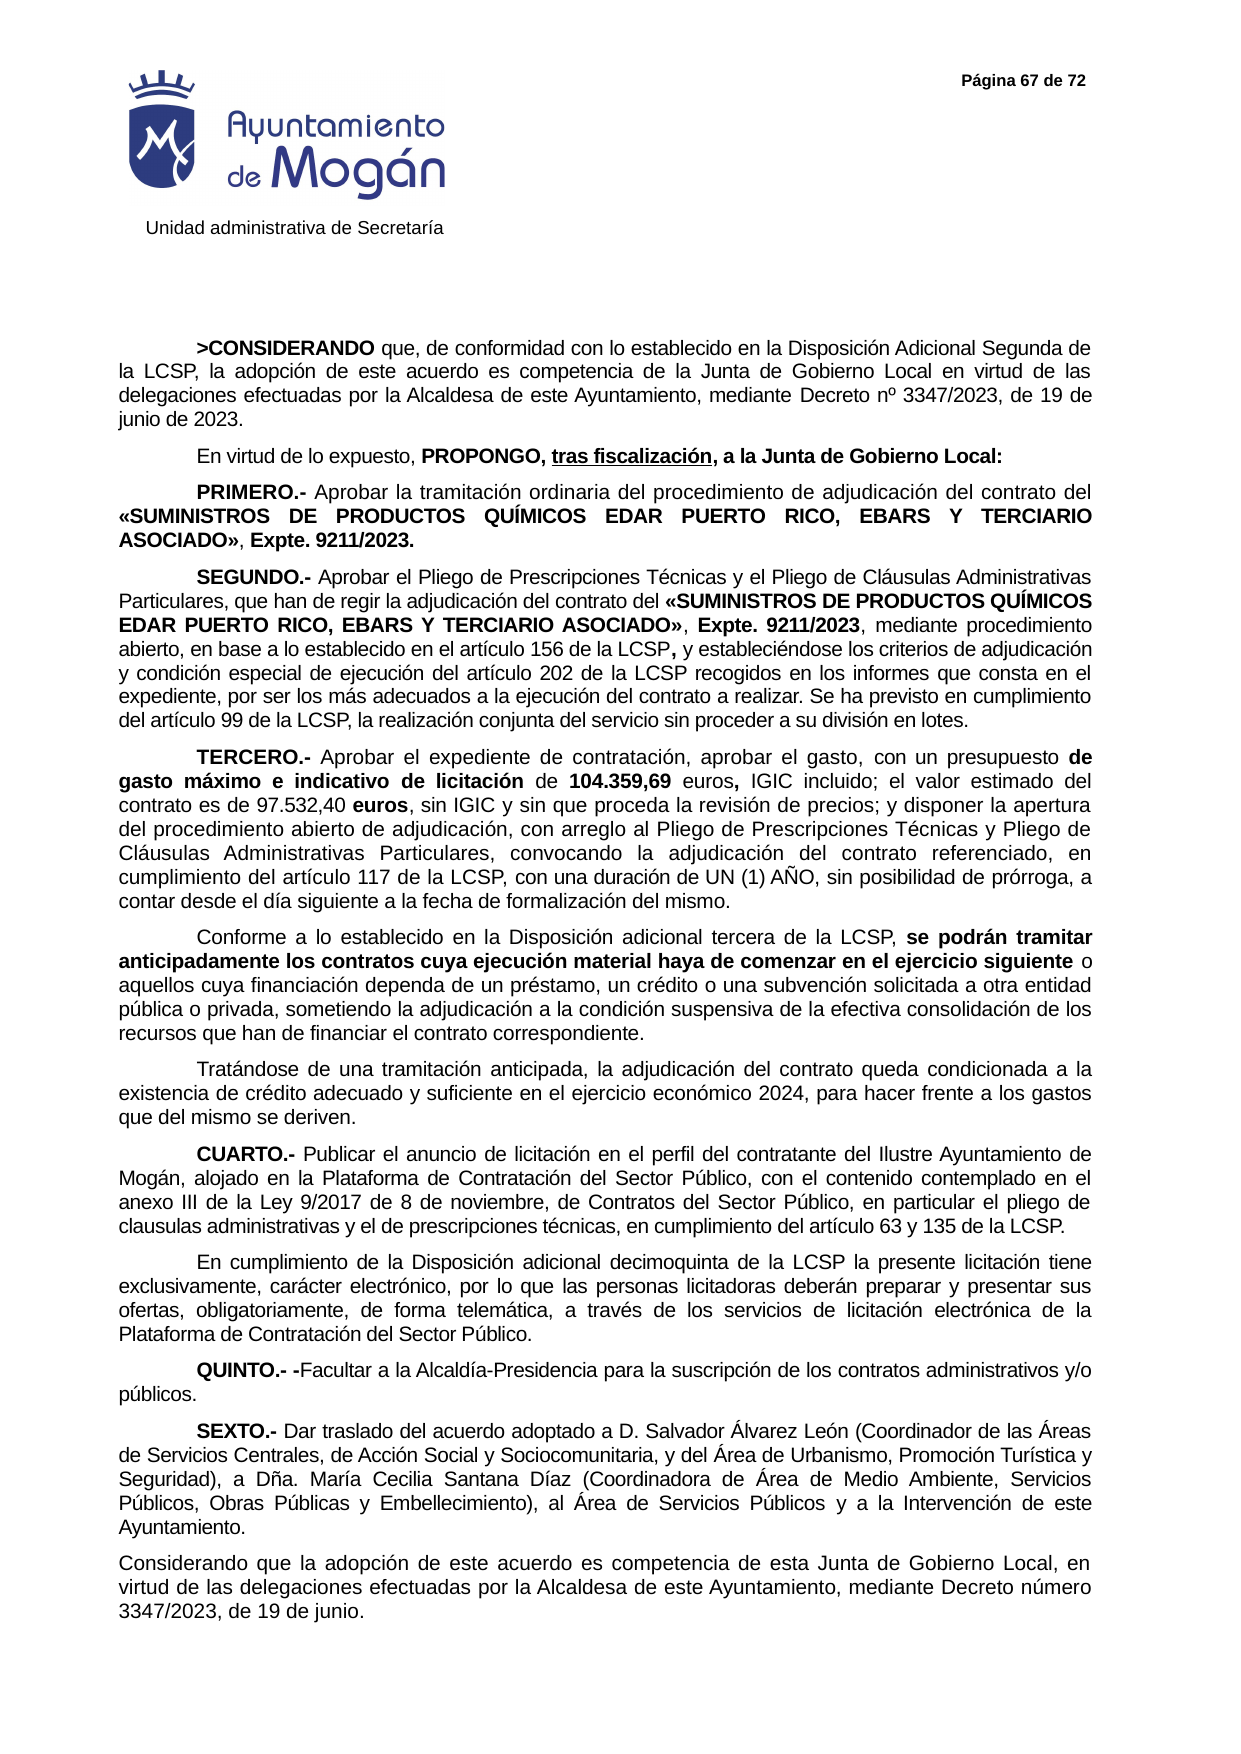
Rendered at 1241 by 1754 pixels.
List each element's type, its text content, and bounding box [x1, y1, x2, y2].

text QUINTO.- -Facultar a la Alcaldía-Presidencia para la suscripción de los contratos administrativos y/o públicos. [118, 1358, 1092, 1406]
text SEXTO.- Dar traslado del acuerdo adoptado a D. Salvador Álvarez León (Coordinador de las Áreas de Servicios Centrales, de Acción Social y Sociocomunitaria, y del Área de Urbanismo, Promoción Turística y Seguridad), a Dña. María Cecilia Santana Díaz (Coordinadora de Área de Medio Ambiente, Servicios Públicos, Obras Públicas y Embellecimiento), al Área de Servicios Públicos y a la Intervención de este Ayuntamiento. [118, 1419, 1092, 1538]
text CUARTO.- Publicar el anuncio de licitación en el perfil del contratante del Ilustre Ayuntamiento de Mogán, alojado en la Plataforma de Contratación del Sector Público, con el contenido contemplado en el anexo III de la Ley 9/2017 de 8 de noviembre, de Contratos del Sector Público, en particular el pliego de clausulas administrativas y el de prescripciones técnicas, en cumplimiento del artículo 63 y 135 de la LCSP. [118, 1142, 1092, 1237]
picture [128, 70, 445, 206]
text Conforme a lo establecido en la Disposición adicional tercera de la LCSP, se podrán tramitar anticipadamente los contratos cuya ejecución material haya de comenzar en el ejercicio siguiente o aquellos cuya financiación dependa de un préstamo, un crédito o una subvención solicitada a otra entidad pública o privada, sometiendo la adjudicación a la condición suspensiva de la efectiva consolidación de los recursos que han de financiar el contrato correspondiente. [118, 925, 1092, 1045]
text En cumplimiento de la Disposición adicional decimoquinta de la LCSP la presente licitación tiene exclusivamente, carácter electrónico, por lo que las personas licitadoras deberán preparar y presentar sus ofertas, obligatoriamente, de forma telemática, a través de los servicios de licitación electrónica de la Plataforma de Contratación del Sector Público. [118, 1250, 1092, 1346]
text Tratándose de una tramitación anticipada, la adjudicación del contrato queda condicionada a la existencia de crédito adecuado y suficiente en el ejercicio económico 2024, para hacer frente a los gastos que del mismo se deriven. [118, 1057, 1092, 1129]
text >CONSIDERANDO que, de conformidad con lo establecido en la Disposición Adicional Segunda de la LCSP, la adopción de este acuerdo es competencia de la Junta de Gobierno Local en virtud de las delegaciones efectuadas por la Alcaldesa de este Ayuntamiento, mediante Decreto nº 3347/2023, de 19 de junio de 2023. [118, 335, 1092, 431]
text En virtud de lo expuesto, PROPONGO, tras fiscalización, a la Junta de Gobierno Local: [118, 444, 1092, 468]
text PRIMERO.- Aprobar la tramitación ordinaria del procedimiento de adjudicación del contrato del «SUMINISTROS DE PRODUCTOS QUÍMICOS EDAR PUERTO RICO, EBARS Y TERCIARIO ASOCIADO», Expte. 9211/2023. [118, 480, 1092, 552]
text Considerando que la adopción de este acuerdo es competencia de esta Junta de Gobierno Local, en virtud de las delegaciones efectuadas por la Alcaldesa de este Ayuntamiento, mediante Decreto número 3347/2023, de 19 de junio. [118, 1551, 1092, 1623]
text TERCERO.- Aprobar el expediente de contratación, aprobar el gasto, con un presupuesto de gasto máximo e indicativo de licitación de 104.359,69 euros, IGIC incluido; el valor estimado del contrato es de 97.532,40 euros, sin IGIC y sin que proceda la revisión de precios; y disponer la apertura del procedimiento abierto de adjudicación, con arreglo al Pliego de Prescripciones Técnicas y Pliego de Cláusulas Administrativas Particulares, convocando la adjudicación del contrato referenciado, en cumplimiento del artículo 117 de la LCSP, con una duración de UN (1) AÑO, sin posibilidad de prórroga, a contar desde el día siguiente a la fecha de formalización del mismo. [118, 745, 1092, 912]
text SEGUNDO.- Aprobar el Pliego de Prescripciones Técnicas y el Pliego de Cláusulas Administrativas Particulares, que han de regir la adjudicación del contrato del «SUMINISTROS DE PRODUCTOS QUÍMICOS EDAR PUERTO RICO, EBARS Y TERCIARIO ASOCIADO», Expte. 9211/2023, mediante procedimiento abierto, en base a lo establecido en el artículo 156 de la LCSP, y estableciéndose los criterios de adjudicación y condición especial de ejecución del artículo 202 de la LCSP recogidos en los informes que consta en el expediente, por ser los más adecuados a la ejecución del contrato a realizar. Se ha previsto en cumplimiento del artículo 99 de la LCSP, la realización conjunta del servicio sin proceder a su división en lotes. [118, 564, 1092, 732]
